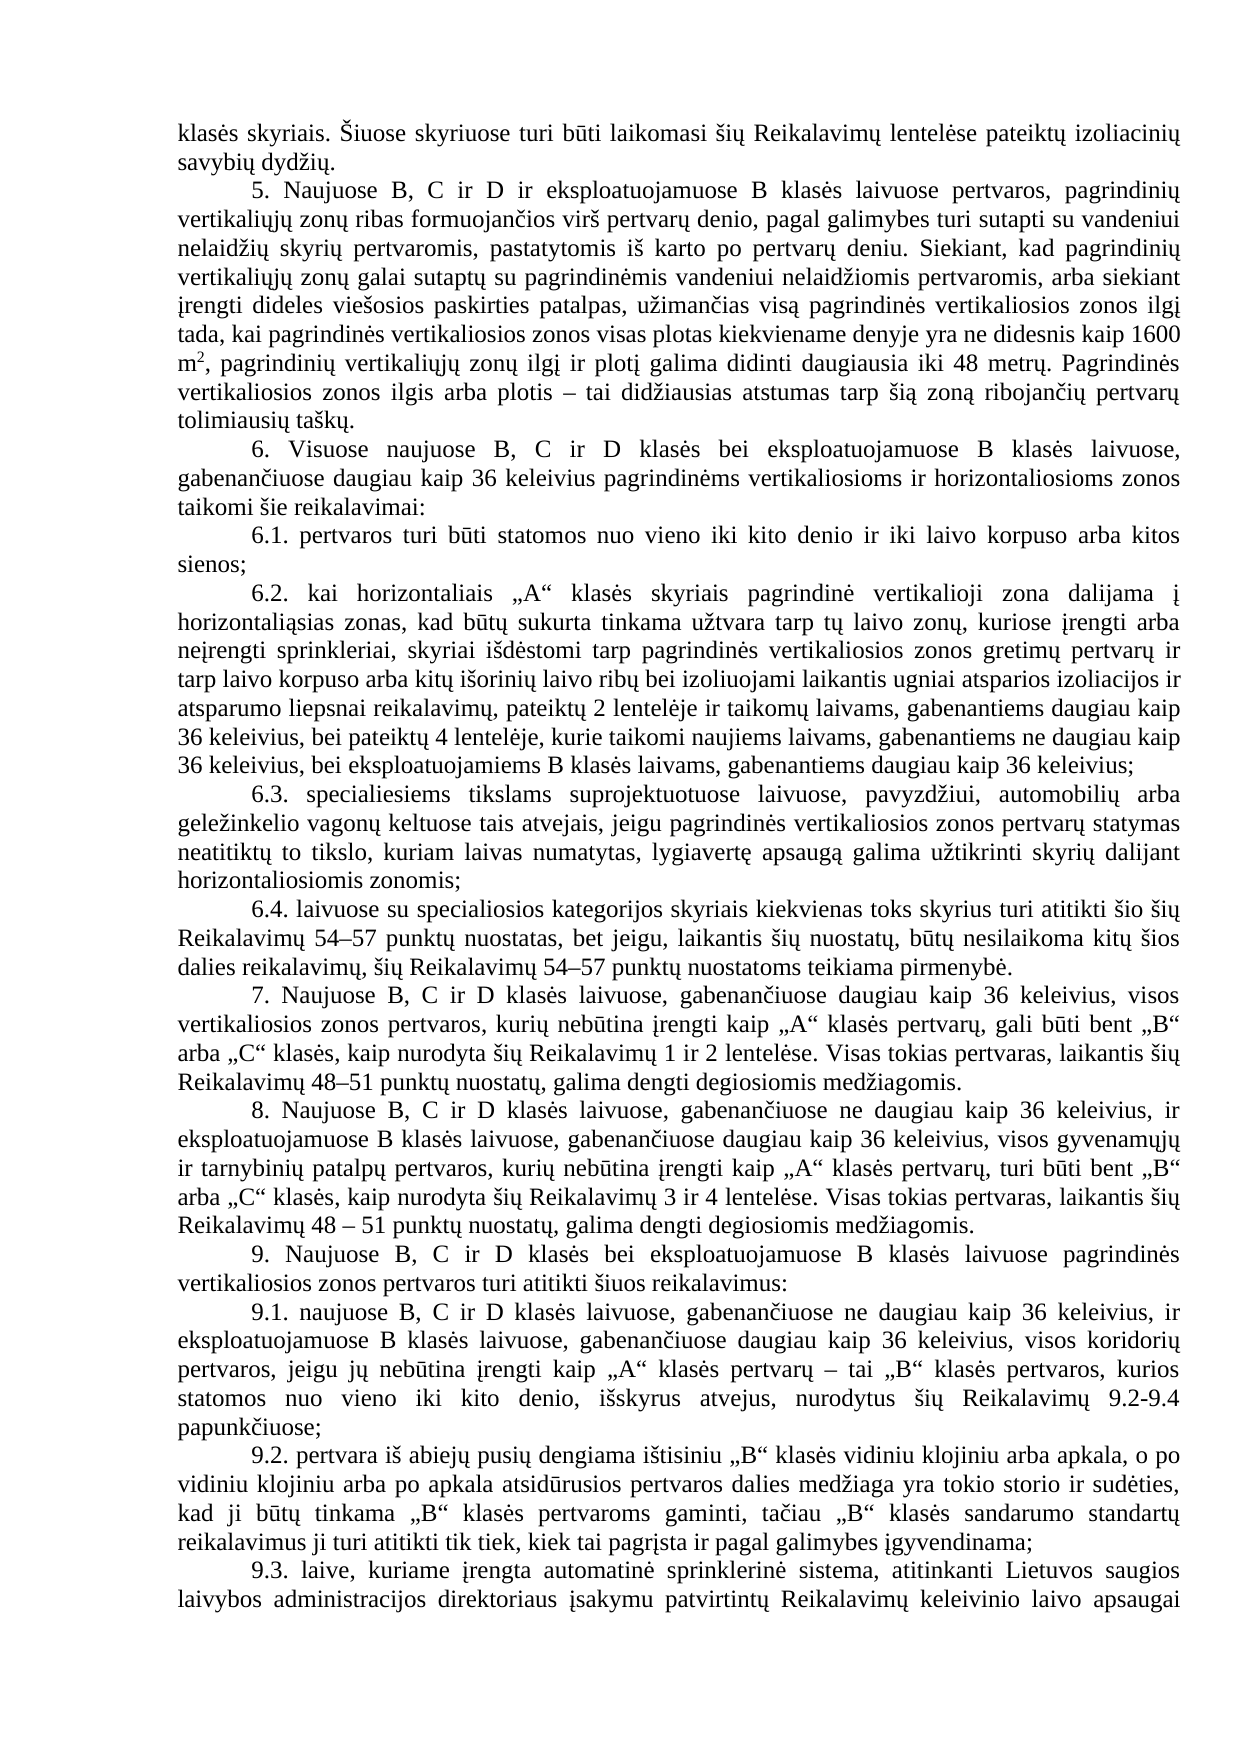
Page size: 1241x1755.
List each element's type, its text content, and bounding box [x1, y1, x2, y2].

text 6. Visuose naujuose B, C ir D klasės bei eksploatuojamuose B klasės laivuose, gabenančiuose daugiau kaip 36 keleivius pagrindinėms vertikaliosioms ir horizontaliosioms zonos taikomi šie reikalavimai: [177, 434, 1181, 521]
text 8. Naujuose B, C ir D klasės laivuose, gabenančiuose ne daugiau kaip 36 keleivius, ir eksploatuojamuose B klasės laivuose, gabenančiuose daugiau kaip 36 keleivius, visos gyvenamųjų ir tarnybinių patalpų pertvaros, kurių nebūtina įrengti kaip „A“ klasės pertvarų, turi būti bent „B“ arba „C“ klasės, kaip nurodyta šių Reikalavimų 3 ir 4 lentelėse. Visas tokias pertvaras, laikantis šių Reikalavimų 48 – 51 punktų nuostatų, galima dengti degiosiomis medžiagomis. [177, 1096, 1181, 1239]
text klasės skyriais. Šiuose skyriuose turi būti laikomasi šių Reikalavimų lentelėse pateiktų izoliacinių savybių dydžių. [177, 118, 1181, 176]
text 9.2. pertvara iš abiejų pusių dengiama ištisiniu „B“ klasės vidiniu klojiniu arba apkala, o po vidiniu klojiniu arba po apkala atsidūrusios pertvaros dalies medžiaga yra tokio storio ir sudėties, kad ji būtų tinkama „B“ klasės pertvaroms gaminti, tačiau „B“ klasės sandarumo standartų reikalavimus ji turi atitikti tik tiek, kiek tai pagrįsta ir pagal galimybes įgyvendinama; [177, 1441, 1181, 1556]
text 9.1. naujuose B, C ir D klasės laivuose, gabenančiuose ne daugiau kaip 36 keleivius, ir eksploatuojamuose B klasės laivuose, gabenančiuose daugiau kaip 36 keleivius, visos koridorių pertvaros, jeigu jų nebūtina įrengti kaip „A“ klasės pertvarų – tai „B“ klasės pertvaros, kurios statomos nuo vieno iki kito denio, išskyrus atvejus, nurodytus šių Reikalavimų 9.2-9.4 papunkčiuose; [177, 1297, 1181, 1441]
text 7. Naujuose B, C ir D klasės laivuose, gabenančiuose daugiau kaip 36 keleivius, visos vertikaliosios zonos pertvaros, kurių nebūtina įrengti kaip „A“ klasės pertvarų, gali būti bent „B“ arba „C“ klasės, kaip nurodyta šių Reikalavimų 1 ir 2 lentelėse. Visas tokias pertvaras, laikantis šių Reikalavimų 48–51 punktų nuostatų, galima dengti degiosiomis medžiagomis. [177, 981, 1181, 1096]
text 6.2. kai horizontaliais „A“ klasės skyriais pagrindinė vertikalioji zona dalijama į horizontaliąsias zonas, kad būtų sukurta tinkama užtvara tarp tų laivo zonų, kuriose įrengti arba neįrengti sprinkleriai, skyriai išdėstomi tarp pagrindinės vertikaliosios zonos gretimų pertvarų ir tarp laivo korpuso arba kitų išorinių laivo ribų bei izoliuojami laikantis ugniai atsparios izoliacijos ir atsparumo liepsnai reikalavimų, pateiktų 2 lentelėje ir taikomų laivams, gabenantiems daugiau kaip 36 keleivius, bei pateiktų 4 lentelėje, kurie taikomi naujiems laivams, gabenantiems ne daugiau kaip 36 keleivius, bei eksploatuojamiems B klasės laivams, gabenantiems daugiau kaip 36 keleivius; [177, 578, 1181, 779]
text 5. Naujuose B, C ir D ir eksploatuojamuose B klasės laivuose pertvaros, pagrindinių vertikaliųjų zonų ribas formuojančios virš pertvarų denio, pagal galimybes turi sutapti su vandeniui nelaidžių skyrių pertvaromis, pastatytomis iš karto po pertvarų deniu. Siekiant, kad pagrindinių vertikaliųjų zonų galai sutaptų su pagrindinėmis vandeniui nelaidžiomis pertvaromis, arba siekiant įrengti dideles viešosios paskirties patalpas, užimančias visą pagrindinės vertikaliosios zonos ilgį tada, kai pagrindinės vertikaliosios zonos visas plotas kiekviename denyje yra ne didesnis kaip 1600 m2, pagrindinių vertikaliųjų zonų ilgį ir plotį galima didinti daugiausia iki 48 metrų. Pagrindinės vertikaliosios zonos ilgis arba plotis – tai didžiausias atstumas tarp šią zoną ribojančių pertvarų tolimiausių taškų. [177, 176, 1181, 434]
text 6.3. specialiesiems tikslams suprojektuotuose laivuose, pavyzdžiui, automobilių arba geležinkelio vagonų keltuose tais atvejais, jeigu pagrindinės vertikaliosios zonos pertvarų statymas neatitiktų to tikslo, kuriam laivas numatytas, lygiavertę apsaugą galima užtikrinti skyrių dalijant horizontaliosiomis zonomis; [177, 779, 1181, 894]
text 9. Naujuose B, C ir D klasės bei eksploatuojamuose B klasės laivuose pagrindinės vertikaliosios zonos pertvaros turi atitikti šiuos reikalavimus: [177, 1239, 1181, 1297]
text 6.1. pertvaros turi būti statomos nuo vieno iki kito denio ir iki laivo korpuso arba kitos sienos; [177, 521, 1181, 578]
text 6.4. laivuose su specialiosios kategorijos skyriais kiekvienas toks skyrius turi atitikti šio šių Reikalavimų 54–57 punktų nuostatas, bet jeigu, laikantis šių nuostatų, būtų nesilaikoma kitų šios dalies reikalavimų, šių Reikalavimų 54–57 punktų nuostatoms teikiama pirmenybė. [177, 894, 1181, 981]
text 9.3. laive, kuriame įrengta automatinė sprinklerinė sistema, atitinkanti Lietuvos saugios laivybos administracijos direktoriaus įsakymu patvirtintų Reikalavimų keleivinio laivo apsaugai [177, 1556, 1181, 1613]
